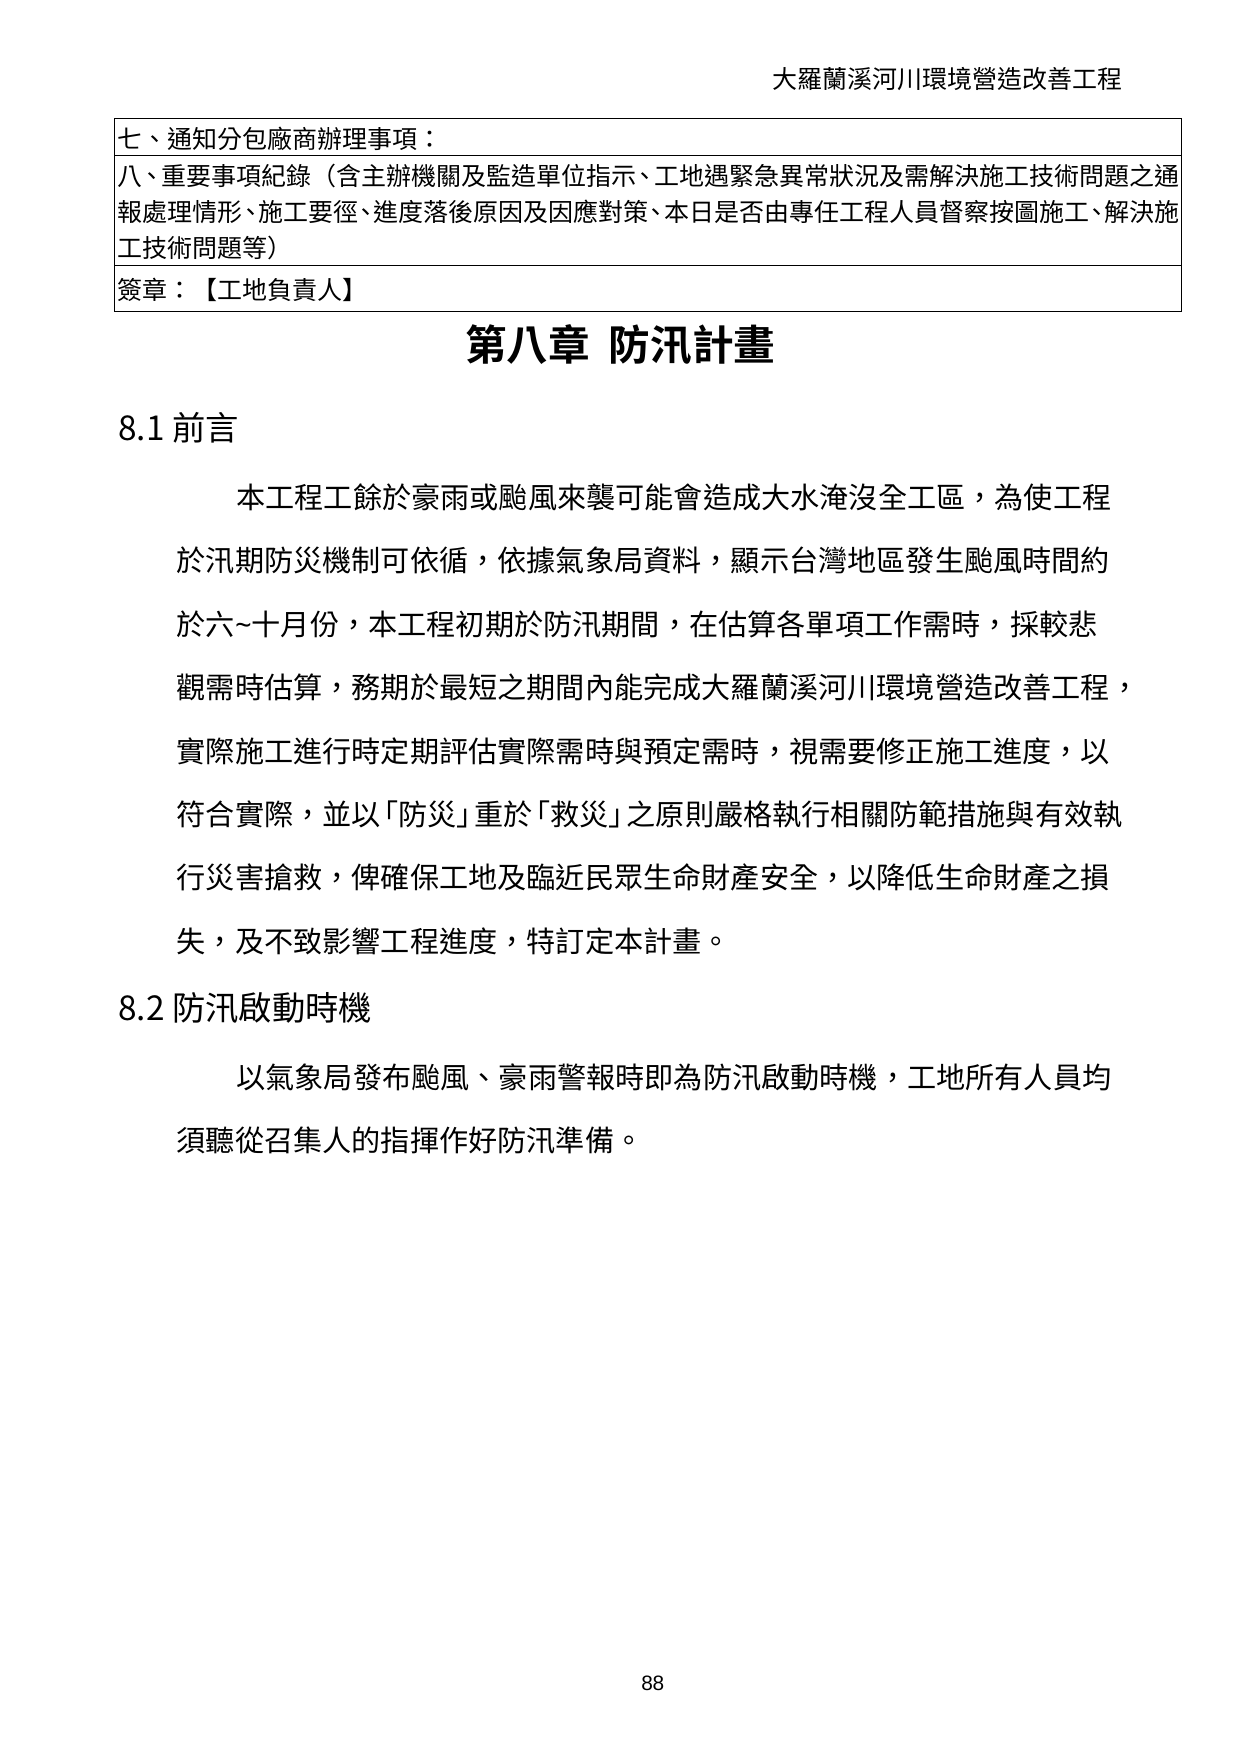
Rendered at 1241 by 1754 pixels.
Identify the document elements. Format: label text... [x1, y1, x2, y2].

table_cell 八、重要事項紀錄（含主辦機關及監造單位指示、工地遇緊急異常狀況及需解決施工技術問題之通報處理情形、施工要徑、進度落後原因及因應對策、本日是否由專任工程人員督察按圖施工、解決施工技術問題等） [115, 156, 1181, 265]
text 以氣象局發布颱風、豪雨警報時即為防汛啟動時機，工地所有人員均須聽從召集人的指揮作好防汛準備。 [176, 1054, 1122, 1160]
subtitle 8.2 防汛啟動時機 [118, 982, 1122, 1030]
subtitle 8.1 前言 [118, 402, 1122, 450]
text 本工程工餘於豪雨或颱風來襲可能會造成大水淹沒全工區，為使工程於汛期防災機制可依循，依據氣象局資料，顯示台灣地區發生颱風時間約於六~十月份，本工程初期於防汛期間，在估算各單項工作需時，採較悲觀需時估算，務期於最短之期間內能完成大羅蘭溪河川環境營造改善工程，實際施工進行時定期評估實際需時與預定需時，視需要修正施工進度，以符合實際，並以「防災」重於「救災」之原則嚴格執行相關防範措施與有效執行災害搶救，俾確保工地及臨近民眾生命財產安全，以降低生命財產之損失，及不致影響工程進度，特訂定本計畫。 [176, 474, 1122, 961]
subtitle 第八章 防汛計畫 [118, 312, 1122, 372]
table_cell 簽章：【工地負責人】 [115, 266, 1181, 311]
table_cell 七、通知分包廠商辦理事項： [115, 119, 1181, 155]
